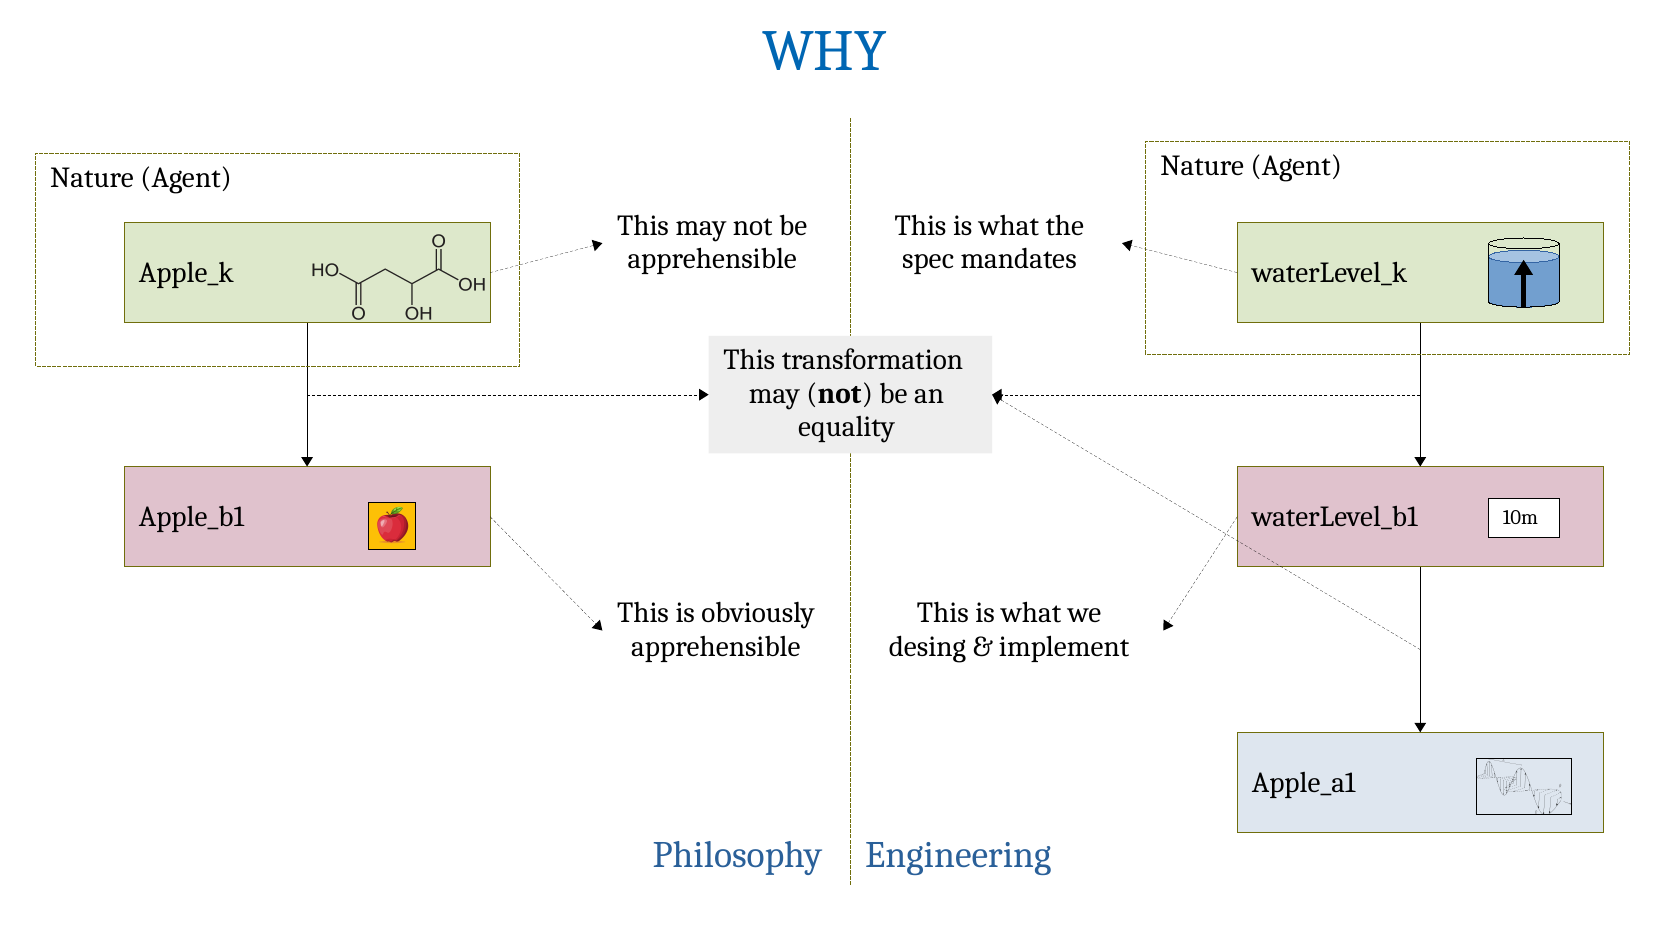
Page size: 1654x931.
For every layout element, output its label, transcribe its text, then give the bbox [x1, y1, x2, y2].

text_box This is obviously apprehensible [602, 588, 851, 673]
picture [368, 502, 416, 550]
picture [1476, 758, 1572, 815]
text_box This may not be apprehensible [602, 201, 845, 285]
text_box This transformation may (not) be an equality [708, 335, 993, 454]
text_box Engineering [850, 826, 1075, 886]
text_box [1489, 259, 1521, 308]
text_box atoms [1489, 250, 1559, 263]
text_box Nature (Agent) [35, 153, 520, 367]
text_box [1526, 258, 1559, 308]
text_box Nature (Agent) [1145, 141, 1630, 355]
text_box waterLevel_b1 [1237, 466, 1604, 567]
text_box 10m [1488, 498, 1560, 538]
text_box WHY [747, 10, 906, 94]
text_box This is what the spec mandates [879, 201, 1123, 285]
text_box Apple_b1 [124, 466, 491, 567]
text_box This is what we desing & implement [874, 588, 1164, 673]
text_box Apple_a1 [1237, 732, 1604, 833]
text_box Philosophy [637, 826, 847, 886]
